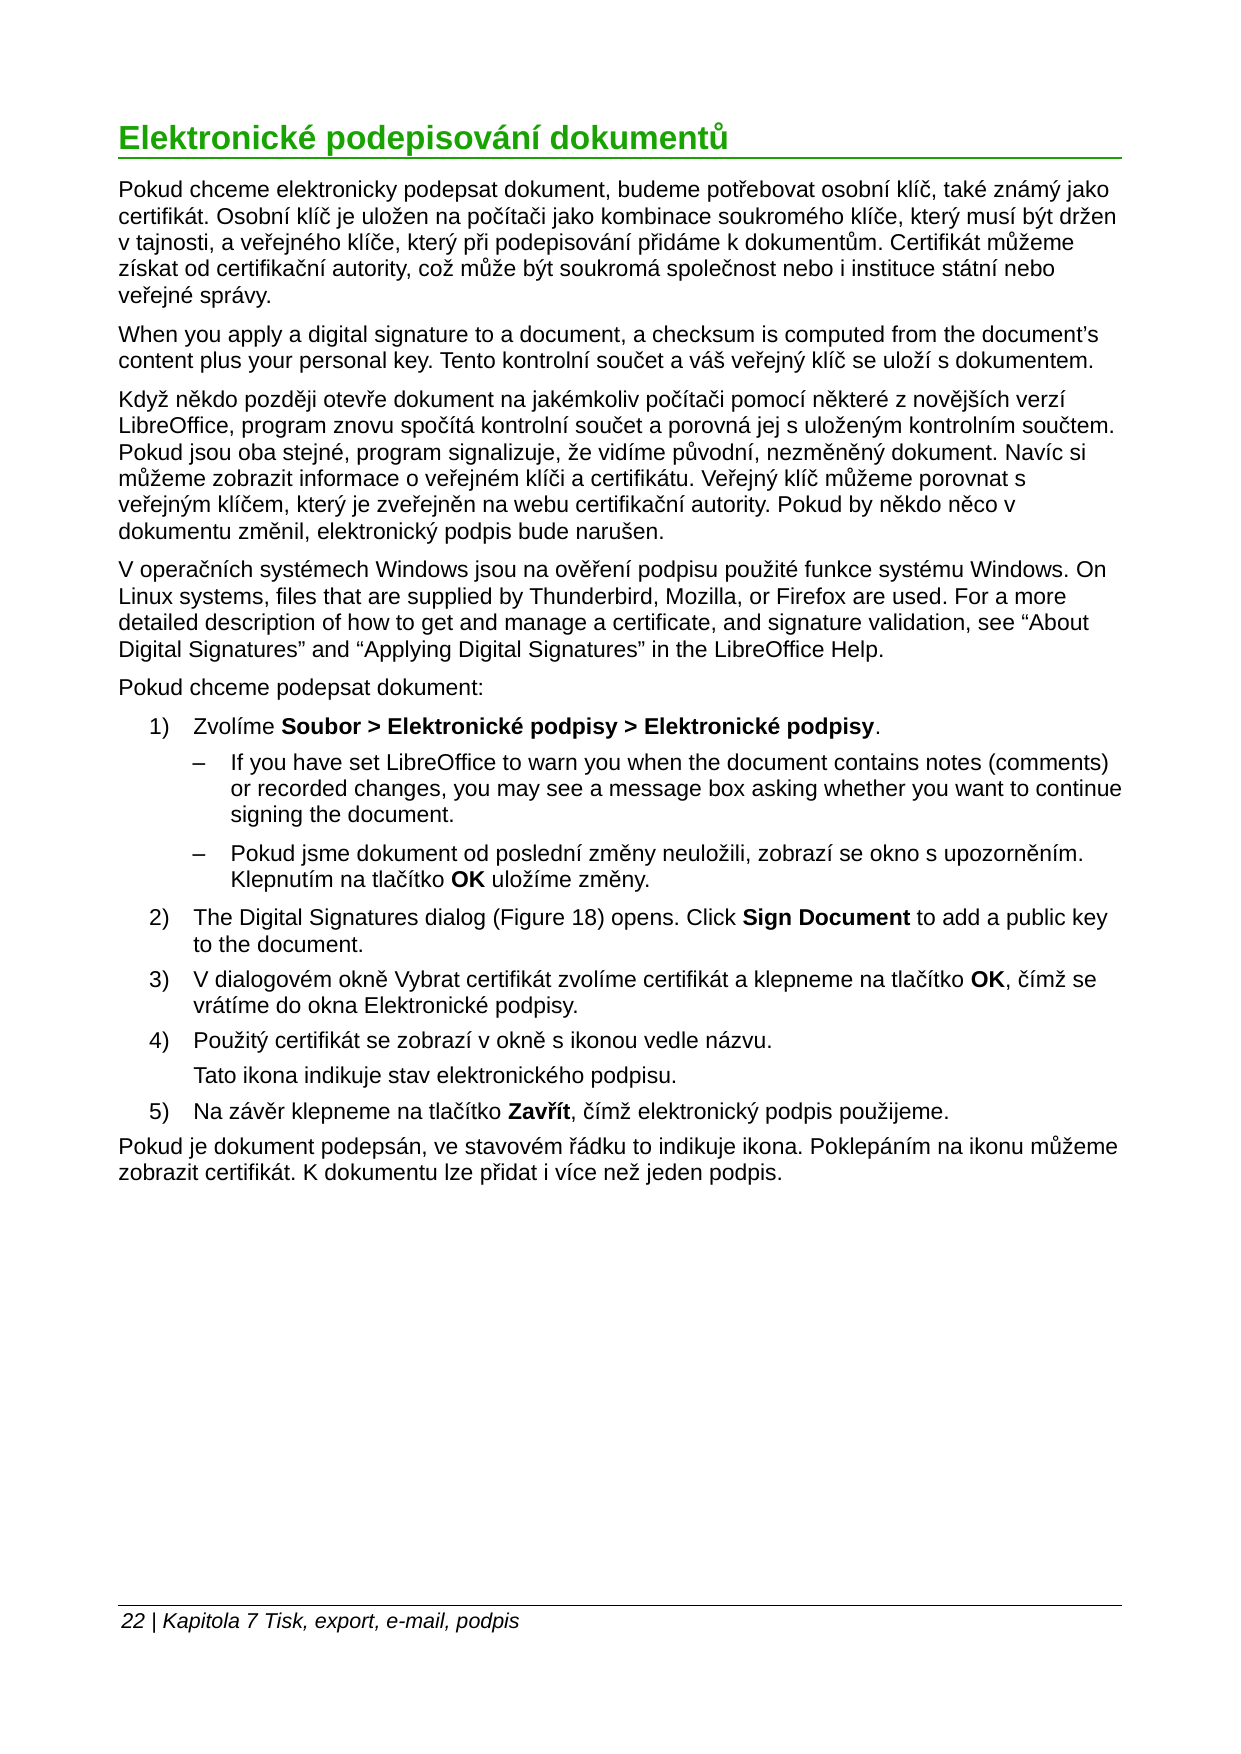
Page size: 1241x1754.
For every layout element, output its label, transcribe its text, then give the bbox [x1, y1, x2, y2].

text When you apply a digital signature to a document, a checksum is computed from the document’s content plus your personal key. Tento kontrolní součet a váš veřejný klíč se uloží s dokumentem. [118, 321, 1122, 373]
text Když někdo později otevře dokument na jakémkoliv počítači pomocí některé z novějších verzí LibreOffice, program znovu spočítá kontrolní součet a porovná jej s uloženým kontrolním součtem. Pokud jsou oba stejné, program signalizuje, že vidíme původní, nezměněný dokument. Navíc si můžeme zobrazit informace o veřejném klíči a certifikátu. Veřejný klíč můžeme porovnat s veřejným klíčem, který je zveřejněn na webu certifikační autority. Pokud by někdo něco v dokumentu změnil, elektronický podpis bude narušen. [118, 386, 1122, 544]
list Pokud jsme dokument od poslední změny neuložili, zobrazí se okno s upozorněním. Klepnutím na tlačítko OK uložíme změny. [192, 839, 1122, 892]
list V dialogovém okně Vybrat certifikát zvolíme certifikát a klepneme na tlačítko OK, čímž se vrátíme do okna Elektronické podpisy. [169, 966, 1122, 1018]
list Použitý certifikát se zobrazí v okně s ikonou vedle názvu. [169, 1027, 1122, 1054]
list If you have set LibreOffice to warn you when the document contains notes (comments) or recorded changes, you may see a message box asking whether you want to continue signing the document. [192, 748, 1122, 827]
list Zvolíme Soubor > Elektronické podpisy > Elektronické podpisy. [169, 713, 1122, 739]
list Pokud chceme podepsat dokument: [118, 674, 1122, 701]
subtitle Elektronické podepisování dokumentů [118, 118, 1122, 157]
list The Digital Signatures dialog (Figure 18) opens. Click Sign Document to add a public key to the document. [169, 904, 1122, 957]
text Pokud chceme elektronicky podepsat dokument, budeme potřebovat osobní klíč, také známý jako certifikát. Osobní klíč je uložen na počítači jako kombinace soukromého klíče, který musí být držen v tajnosti, a veřejného klíče, který při podepisování přidáme k dokumentům. Certifikát můžeme získat od certifikační autority, což může být soukromá společnost nebo i instituce státní nebo veřejné správy. [118, 176, 1122, 308]
text Pokud je dokument podepsán, ve stavovém řádku to indikuje ikona. Poklepáním na ikonu můžeme zobrazit certifikát. K dokumentu lze přidat i více než jeden podpis. [118, 1133, 1122, 1186]
list Tato ikona indikuje stav elektronického podpisu. [193, 1062, 1122, 1089]
text V operačních systémech Windows jsou na ověření podpisu použité funkce systému Windows. On Linux systems, files that are supplied by Thunderbird, Mozilla, or Firefox are used. For a more detailed description of how to get and manage a certificate, and signature validation, see “About Digital Signatures” and “Applying Digital Signatures” in the LibreOffice Help. [118, 556, 1122, 662]
list Na závěr klepneme na tlačítko Zavřít, čímž elektronický podpis použijeme. [169, 1098, 1122, 1124]
